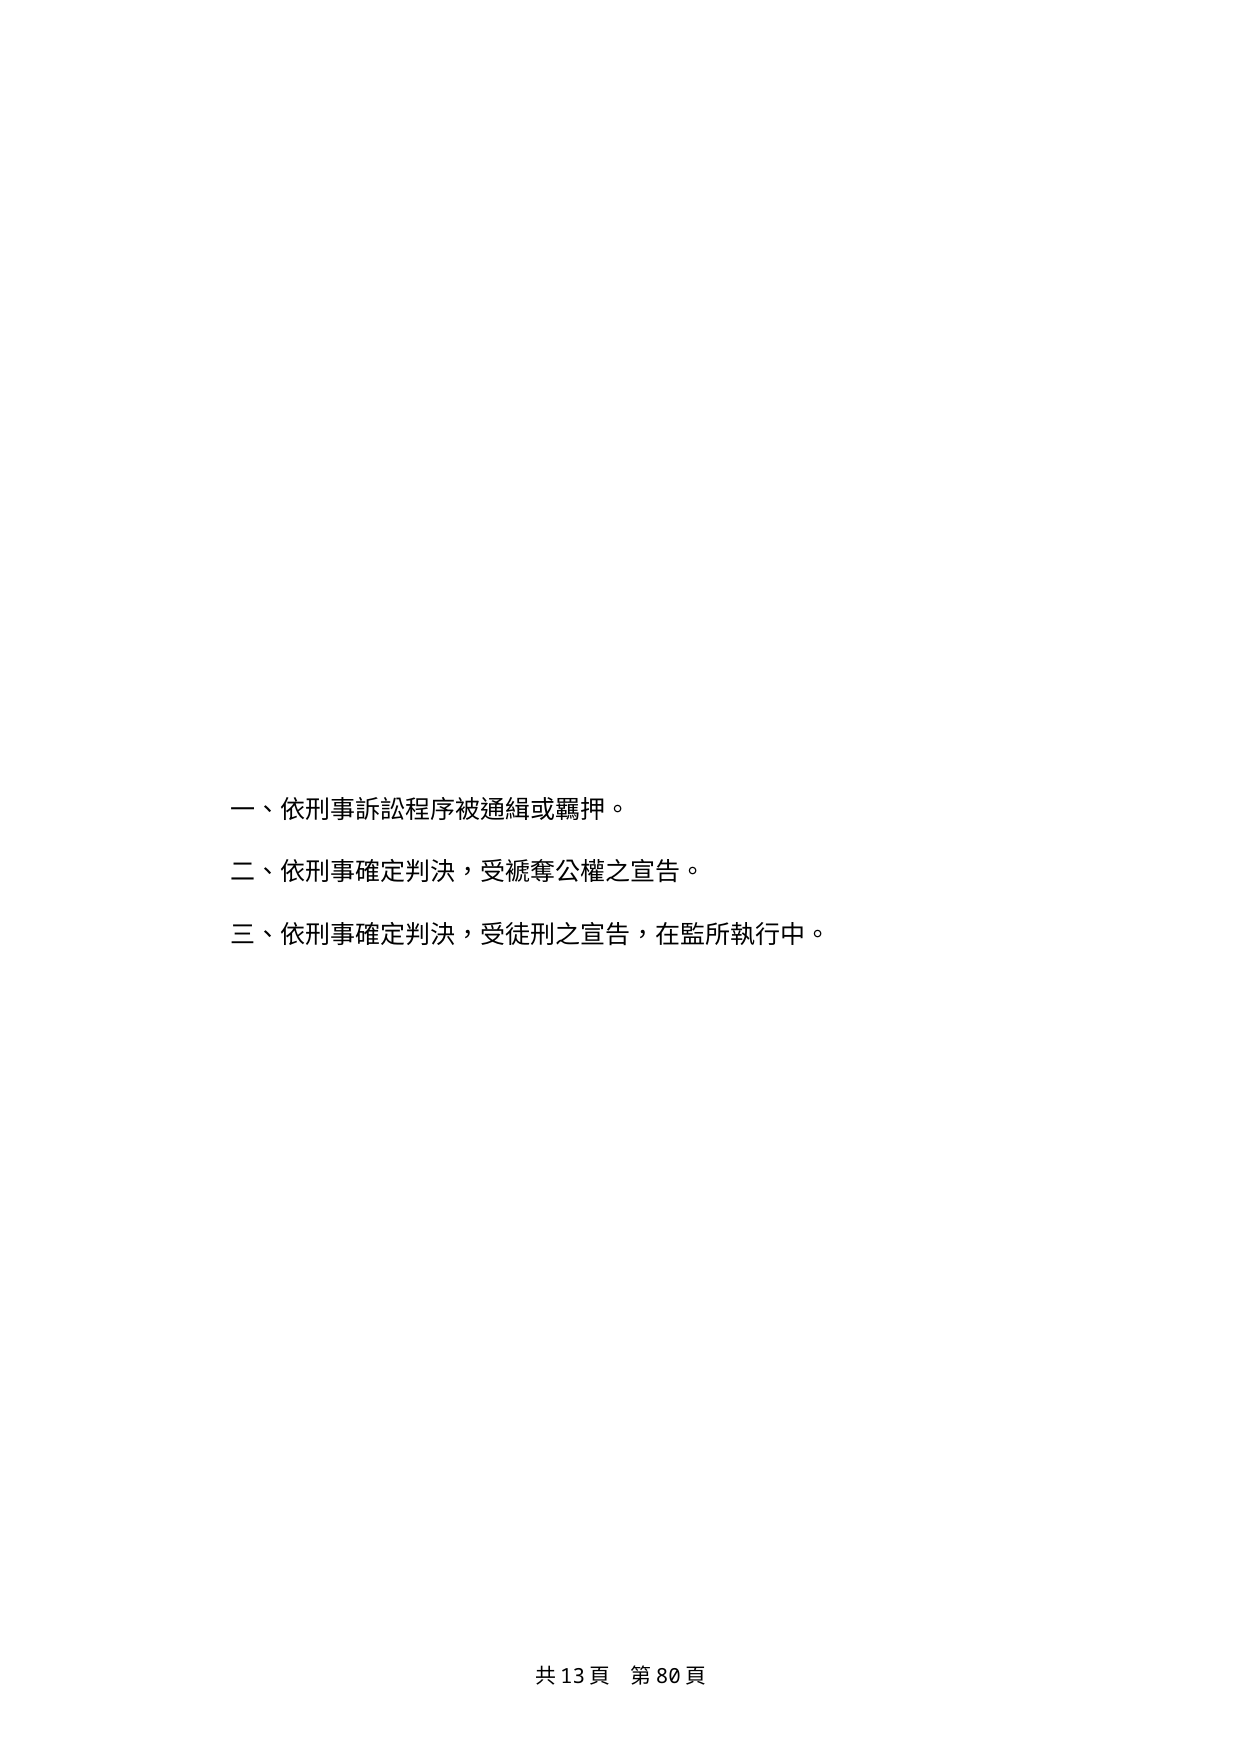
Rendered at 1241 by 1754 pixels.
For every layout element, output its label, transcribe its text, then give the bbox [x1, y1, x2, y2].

text 二、依刑事確定判決，受褫奪公權之宣告。 [118, 828, 1122, 891]
text 一、依刑事訴訟程序被通緝或羈押。 [118, 766, 1122, 828]
text 三、依刑事確定判決，受徒刑之宣告，在監所執行中。 [118, 891, 1122, 953]
